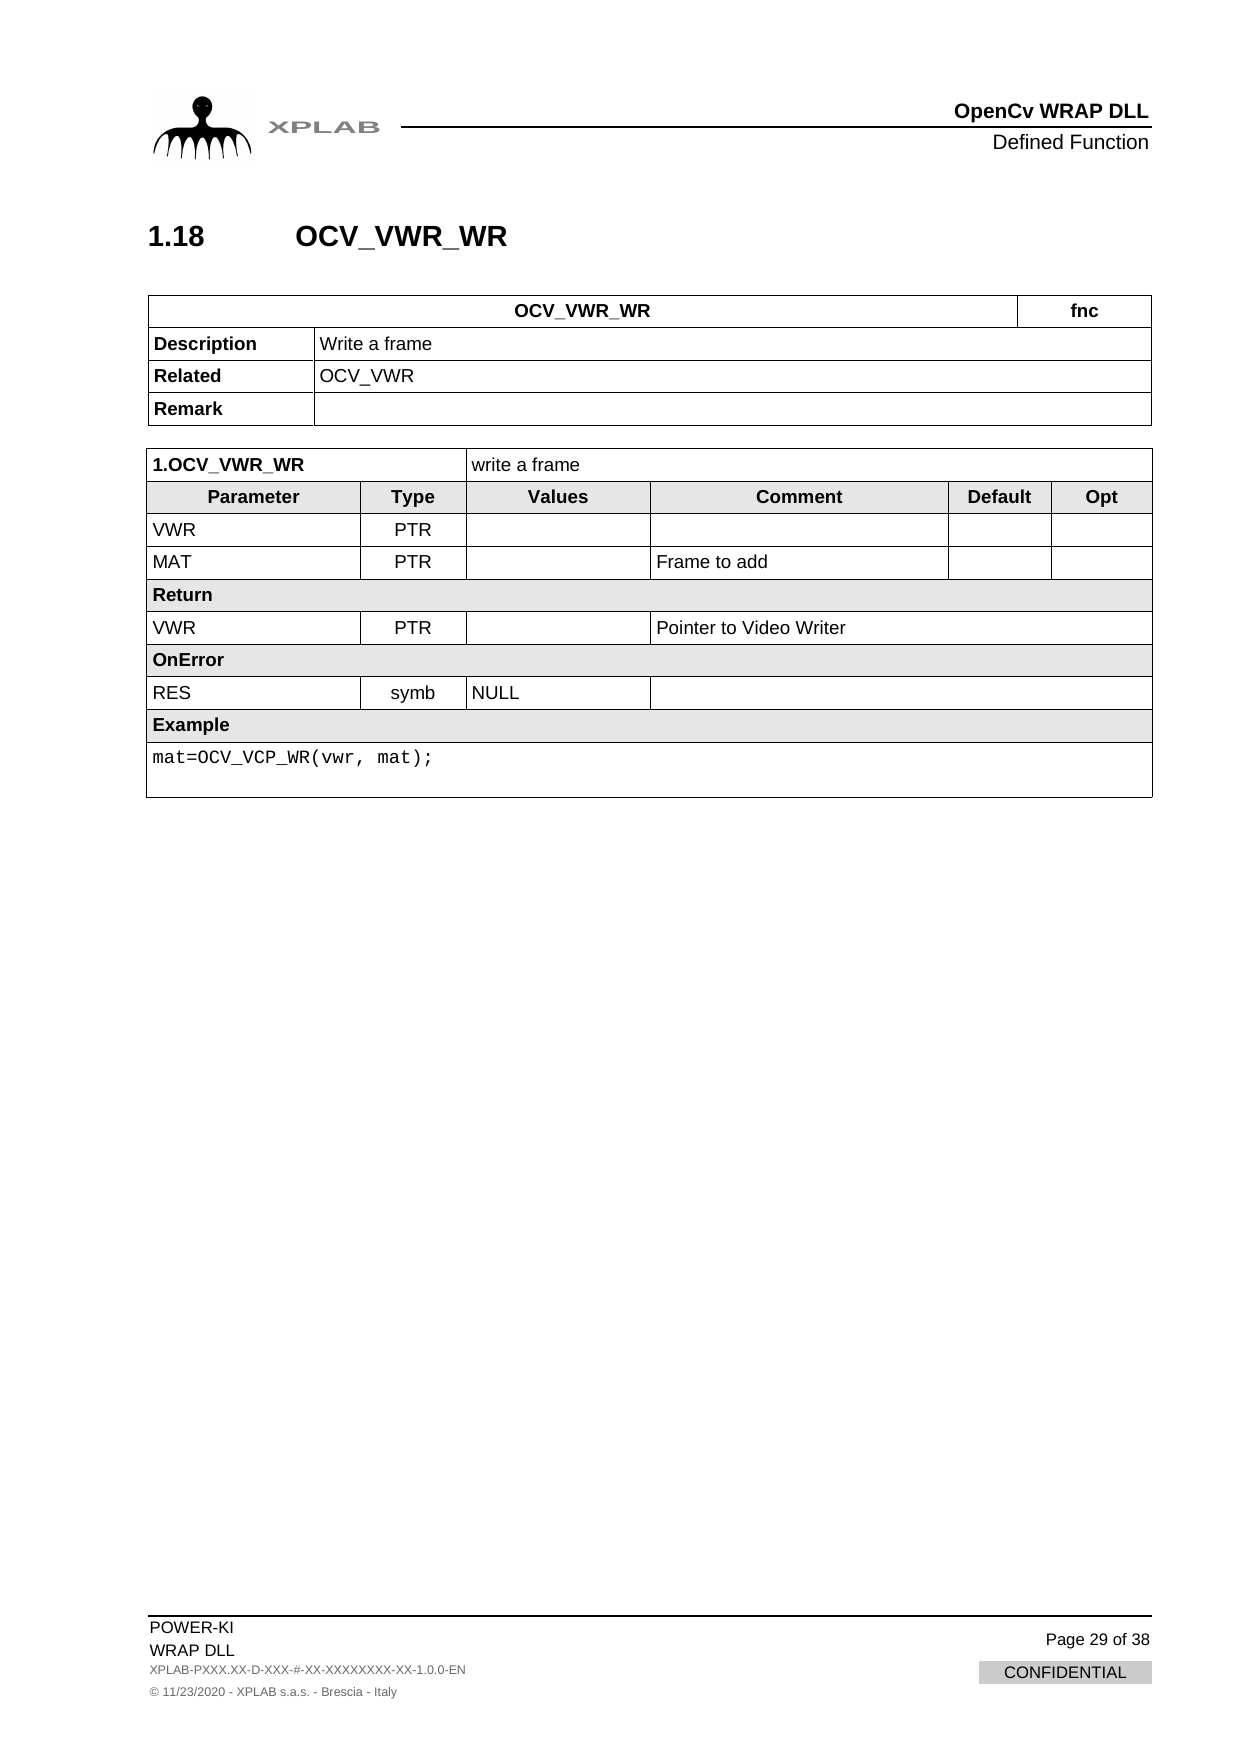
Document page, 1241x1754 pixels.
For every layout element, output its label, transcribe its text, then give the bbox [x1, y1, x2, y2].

table_cell RES [147, 677, 360, 709]
table_cell [467, 612, 650, 644]
table_cell Example [147, 710, 1152, 742]
table_cell [1052, 547, 1152, 579]
table_cell Return [147, 580, 1152, 611]
table_cell [651, 677, 1152, 709]
table_cell PTR [361, 514, 466, 546]
table_header 1.OCV_VWR_WR [147, 449, 466, 481]
table_cell Remark [149, 393, 313, 425]
table_cell mat=OCV_VCP_WR(vwr, mat); [147, 743, 1152, 797]
table_cell Description [149, 328, 313, 360]
picture [150, 91, 255, 163]
table_cell [1052, 514, 1152, 546]
table_cell Frame to add [651, 547, 948, 579]
table_cell OCV_VWR [315, 361, 1151, 392]
subtitle OCV_VWR_WR [148, 220, 1152, 252]
table_cell PTR [361, 612, 466, 644]
table_cell [467, 547, 650, 579]
table_cell VWR [147, 612, 360, 644]
table_cell [651, 514, 948, 546]
table_cell OnError [147, 645, 1152, 676]
table_cell Related [149, 361, 313, 392]
table_cell [949, 547, 1051, 579]
table_cell Pointer to Video Writer [651, 612, 1152, 644]
table_cell VWR [147, 514, 360, 546]
table_cell [315, 393, 1151, 425]
table_header write a frame [467, 449, 1152, 481]
table_cell [467, 514, 650, 546]
table_cell Values [467, 482, 650, 513]
table_cell symb [361, 677, 466, 709]
table_header OCV_VWR_WR [149, 296, 1017, 327]
table_cell [949, 514, 1051, 546]
table_cell PTR [361, 547, 466, 579]
table_cell Opt [1052, 482, 1152, 513]
table_cell Parameter [147, 482, 360, 513]
table_cell Type [361, 482, 466, 513]
table_cell Default [949, 482, 1051, 513]
table_cell Comment [651, 482, 948, 513]
table_cell Write a frame [315, 328, 1151, 360]
table_cell MAT [147, 547, 360, 579]
table_header fnc [1018, 296, 1151, 327]
table_cell NULL [467, 677, 650, 709]
